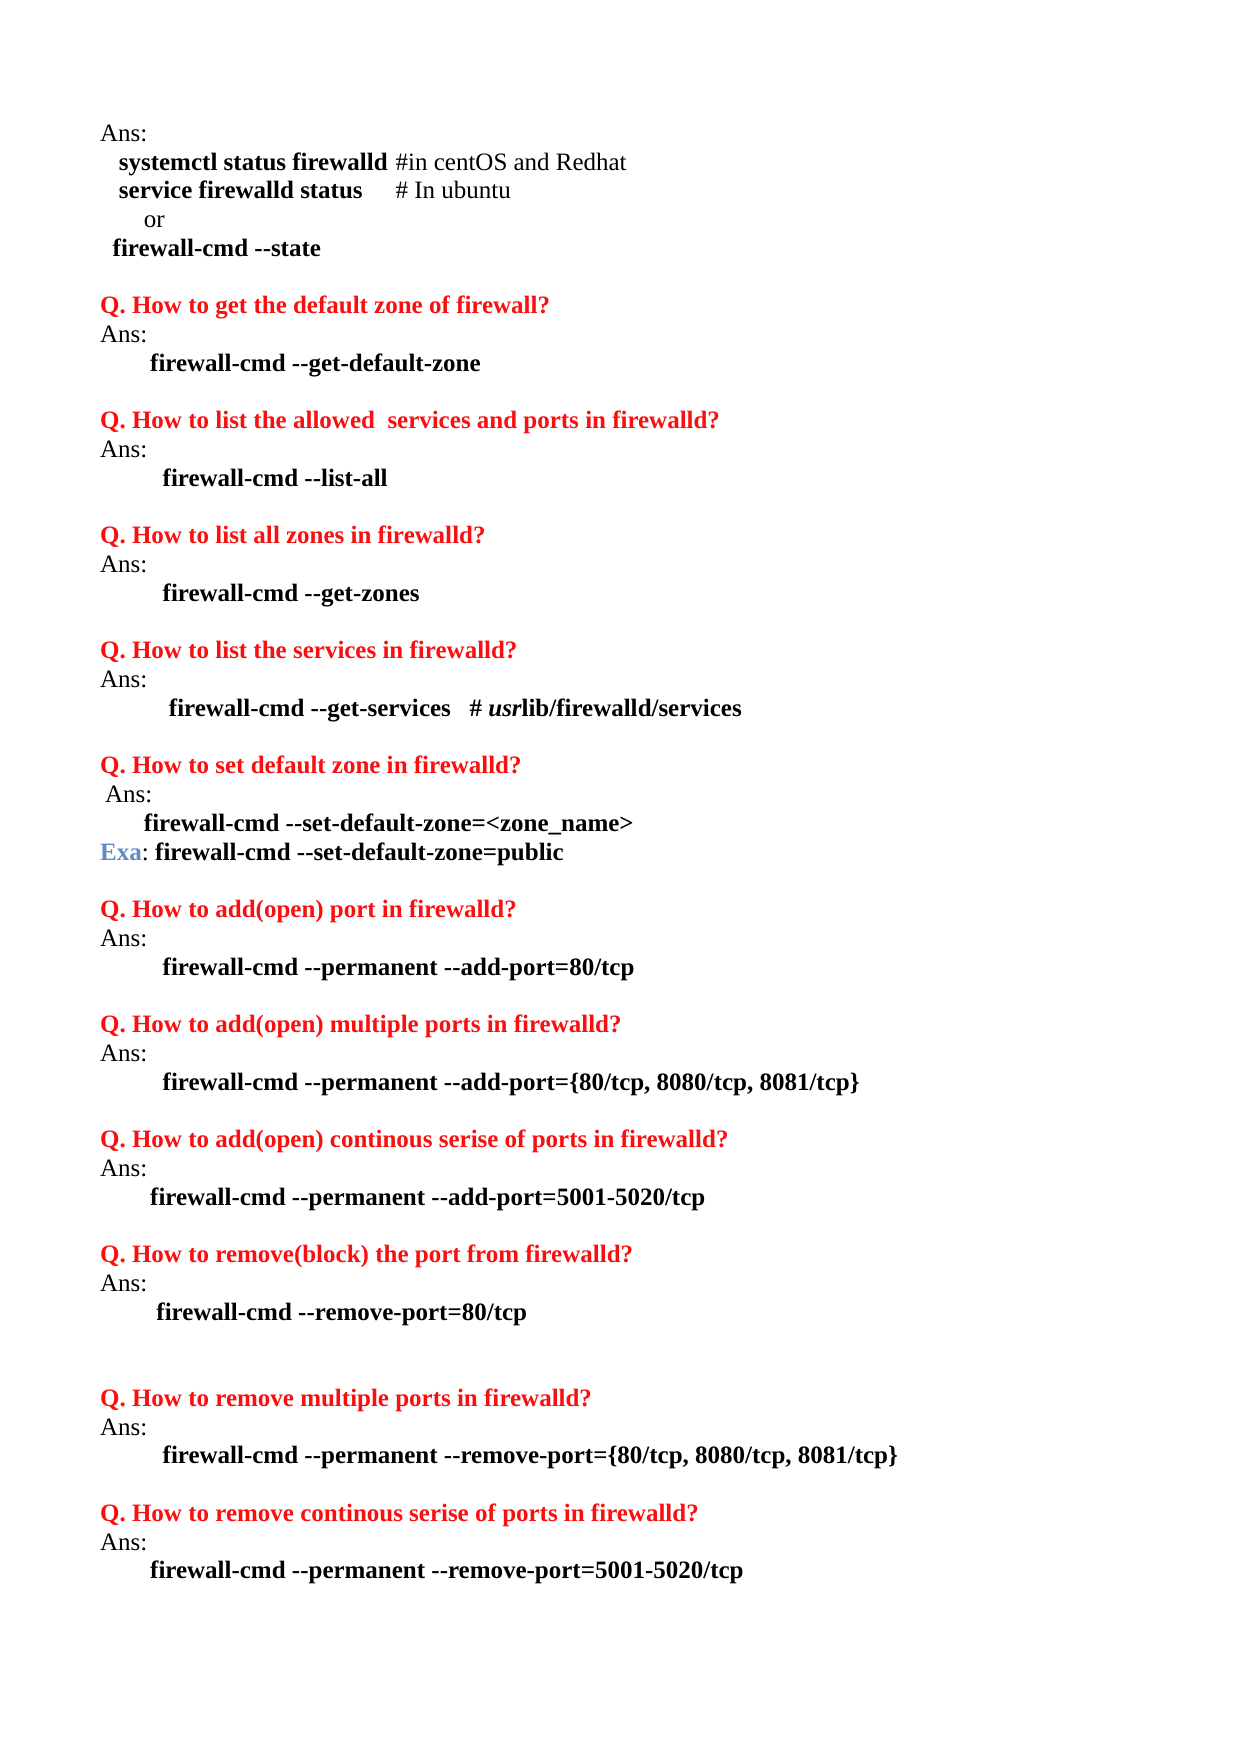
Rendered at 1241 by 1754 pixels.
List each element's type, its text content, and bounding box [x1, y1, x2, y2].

text Ans: [100, 319, 1175, 348]
text Q. How to list the services in firewalld? [100, 636, 1175, 664]
text Q. How to remove multiple ports in firewalld? [100, 1383, 1175, 1412]
text Ans: [100, 1527, 1175, 1556]
text firewall-cmd --set-default-zone=<zone_name> [100, 808, 1175, 837]
text Q. How to add(open) port in firewalld? [100, 894, 1175, 923]
text or [100, 204, 1175, 233]
text Exa: firewall-cmd --set-default-zone=public [100, 837, 1175, 866]
text Q. How to add(open) multiple ports in firewalld? [100, 1009, 1175, 1038]
text Ans: [100, 118, 1175, 147]
text firewall-cmd --list-all [100, 463, 1175, 492]
text Q. How to list the allowed services and ports in firewalld? [100, 406, 1175, 434]
text firewall-cmd --permanent --remove-port={80/tcp, 8080/tcp, 8081/tcp} [100, 1441, 1175, 1469]
text firewall-cmd --get-services # usrlib/firewalld/services [100, 693, 1175, 722]
text firewall-cmd --permanent --add-port=80/tcp [100, 952, 1175, 981]
text firewall-cmd --remove-port=80/tcp [100, 1297, 1175, 1326]
text Q. How to add(open) continous serise of ports in firewalld? [100, 1124, 1175, 1153]
text Ans: [100, 434, 1175, 463]
text firewall-cmd --state [100, 233, 1175, 262]
text Q. How to list all zones in firewalld? [100, 521, 1175, 549]
text Ans: [100, 1412, 1175, 1441]
text firewall-cmd --get-default-zone [100, 348, 1175, 377]
text Ans: [100, 923, 1175, 952]
text Ans: [100, 549, 1175, 578]
text Ans: [100, 664, 1175, 693]
text Ans: [100, 779, 1175, 808]
text Q. How to remove(block) the port from firewalld? [100, 1239, 1175, 1268]
text service firewalld status # In ubuntu [100, 176, 1175, 204]
text Ans: [100, 1038, 1175, 1067]
text firewall-cmd --permanent --add-port={80/tcp, 8080/tcp, 8081/tcp} [100, 1067, 1175, 1096]
text Q. How to set default zone in firewalld? [100, 751, 1175, 779]
text firewall-cmd --get-zones [100, 578, 1175, 607]
text firewall-cmd --permanent --remove-port=5001-5020/tcp [100, 1556, 1175, 1584]
text Q. How to remove continous serise of ports in firewalld? [100, 1498, 1175, 1527]
text Q. How to get the default zone of firewall? [100, 291, 1175, 319]
text Ans: [100, 1268, 1175, 1297]
text firewall-cmd --permanent --add-port=5001-5020/tcp [100, 1182, 1175, 1211]
text Ans: [100, 1153, 1175, 1182]
text systemctl status firewalld #in centOS and Redhat [100, 147, 1175, 176]
